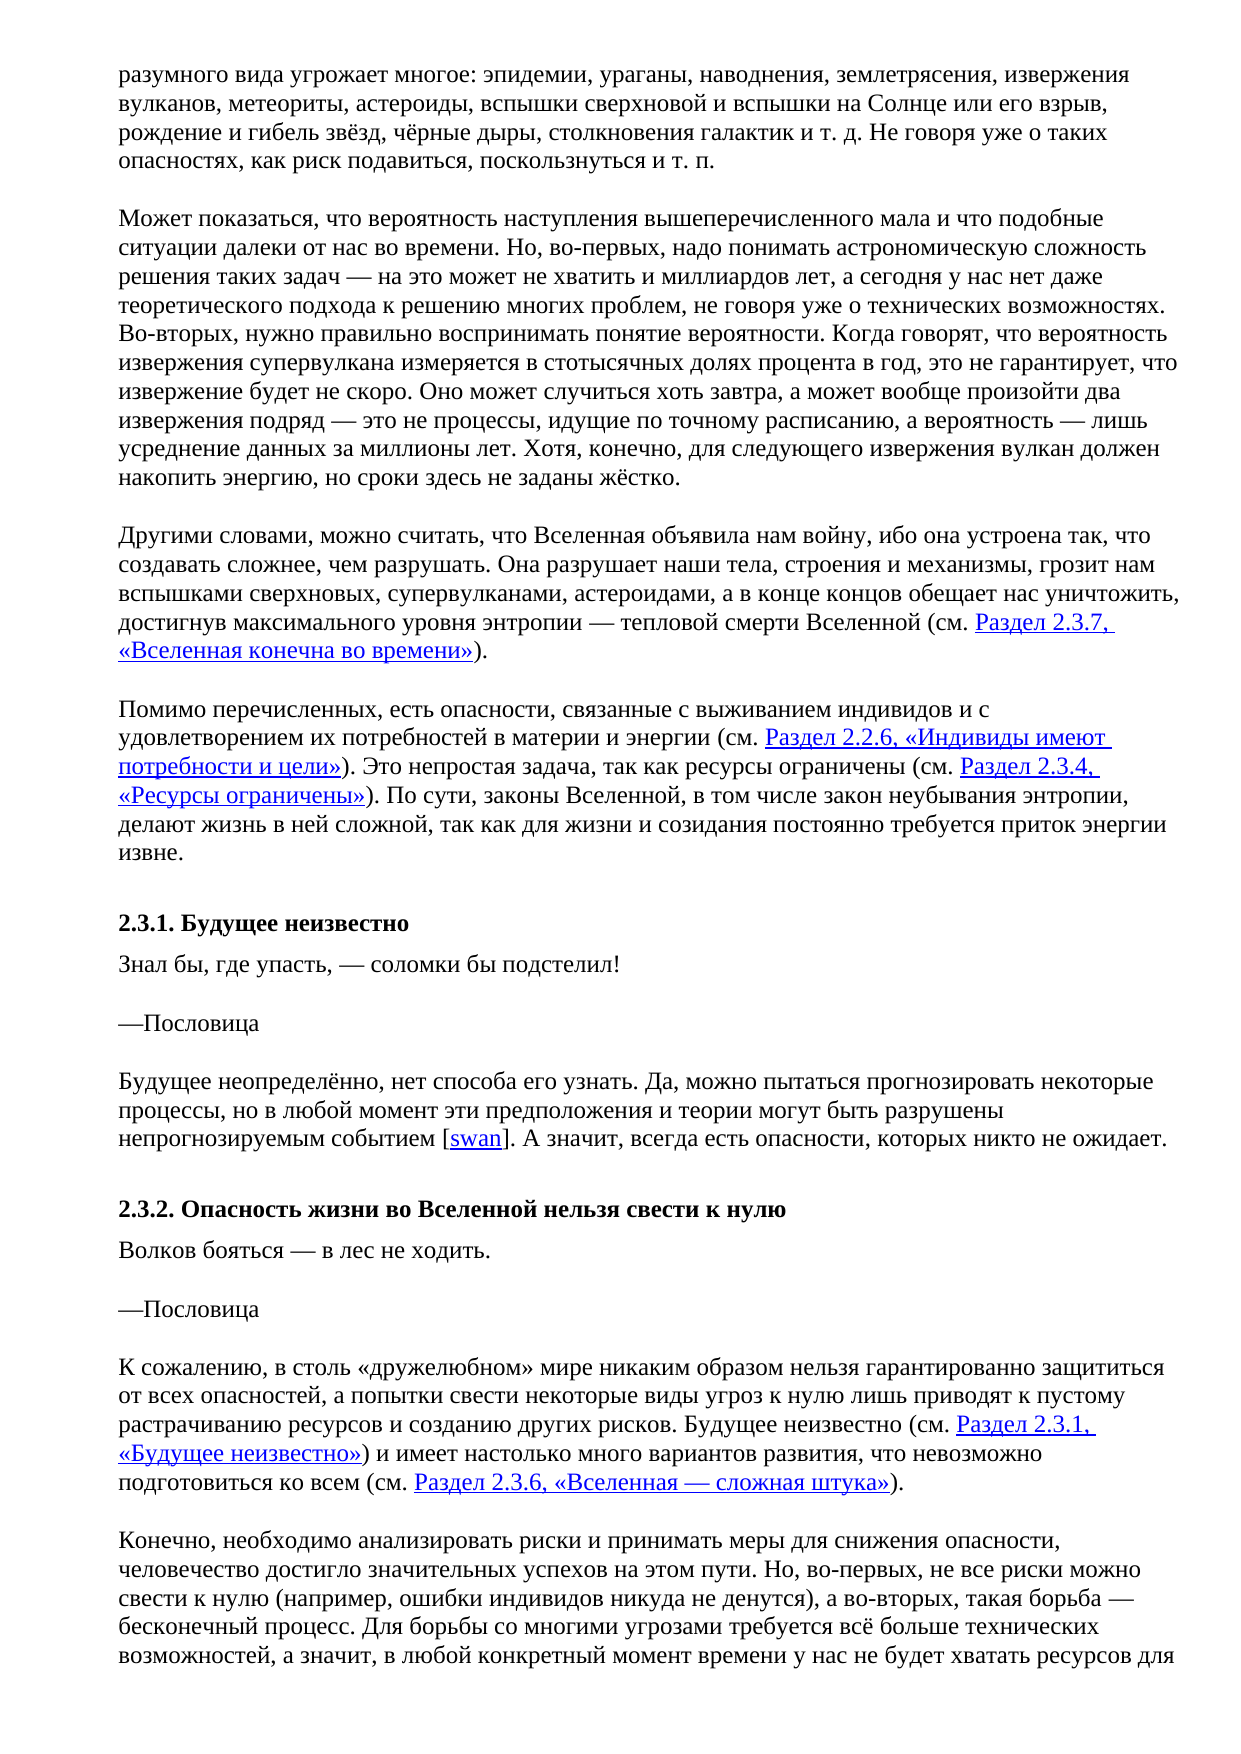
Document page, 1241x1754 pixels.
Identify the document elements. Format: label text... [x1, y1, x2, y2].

text Будущее неопределённо, нет способа его узнать. Да, можно пытаться прогнозировать некоторые процессы, но в любой момент эти предположения и теории могут быть разрушены непрогнозируемым событием [swan]. А значит, всегда есть опасности, которых никто не ожидает. [118, 1066, 1181, 1152]
text —Пословица [118, 1294, 1181, 1322]
text Знал бы, где упасть, — соломки бы подстелил! [118, 949, 1181, 978]
text Конечно, необходимо анализировать риски и принимать меры для снижения опасности, человечество достигло значительных успехов на этом пути. Но, во-первых, не все риски можно свести к нулю (например, ошибки индивидов никуда не денутся), а во-вторых, такая борьба — бесконечный процесс. Для борьбы со многими угрозами требуется всё больше технических возможностей, а значит, в любой конкретный момент времени у нас не будет хватать ресурсов для [118, 1525, 1181, 1669]
subtitle 2.3.2. Опасность жизни во Вселенной нельзя свести к нулю [118, 1194, 1181, 1223]
text Помимо перечисленных, есть опасности, связанные с выживанием индивидов и с удовлетворением их потребностей в материи и энергии (см. Раздел 2.2.6, «Индивиды имеют потребности и цели»). Это непростая задача, так как ресурсы ограничены (см. Раздел 2.3.4, «Ресурсы ограничены»). По сути, законы Вселенной, в том числе закон неубывания энтропии, делают жизнь в ней сложной, так как для жизни и созидания постоянно требуется приток энергии извне. [118, 694, 1181, 866]
subtitle 2.3.1. Будущее неизвестно [118, 908, 1181, 937]
text —Пословица [118, 1008, 1181, 1036]
text разумного вида угрожает многое: эпидемии, ураганы, наводнения, землетрясения, извержения вулканов, метеориты, астероиды, вспышки сверхновой и вспышки на Солнце или его взрыв, рождение и гибель звёзд, чёрные дыры, столкновения галактик и т. д. Не говоря уже о таких опасностях, как риск подавиться, поскользнуться и т. п. [118, 59, 1181, 174]
text Может показаться, что вероятность наступления вышеперечисленного мала и что подобные ситуации далеки от нас во времени. Но, во-первых, надо понимать астрономическую сложность решения таких задач — на это может не хватить и миллиардов лет, а сегодня у нас нет даже теоретического подхода к решению многих проблем, не говоря уже о технических возможностях. Во-вторых, нужно правильно воспринимать понятие вероятности. Когда говорят, что вероятность извержения супервулкана измеряется в стотысячных долях процента в год, это не гарантирует, что извержение будет не скоро. Оно может случиться хоть завтра, а может вообще произойти два извержения подряд — это не процессы, идущие по точному расписанию, а вероятность — лишь усреднение данных за миллионы лет. Хотя, конечно, для следующего извержения вулкан должен накопить энергию, но сроки здесь не заданы жёстко. [118, 203, 1181, 491]
text Волков бояться — в лес не ходить. [118, 1235, 1181, 1264]
text К сожалению, в столь «дружелюбном» мире никаким образом нельзя гарантированно защититься от всех опасностей, а попытки свести некоторые виды угроз к нулю лишь приводят к пустому растрачиванию ресурсов и созданию других рисков. Будущее неизвестно (см. Раздел 2.3.1, «Будущее неизвестно») и имеет настолько много вариантов развития, что невозможно подготовиться ко всем (см. Раздел 2.3.6, «Вселенная — сложная штука»). [118, 1352, 1181, 1496]
text Другими словами, можно считать, что Вселенная объявила нам войну, ибо она устроена так, что создавать сложнее, чем разрушать. Она разрушает наши тела, строения и механизмы, грозит нам вспышками сверхновых, супервулканами, астероидами, а в конце концов обещает нас уничтожить, достигнув максимального уровня энтропии — тепловой смерти Вселенной (см. Раздел 2.3.7, «Вселенная конечна во времени»). [118, 521, 1181, 664]
